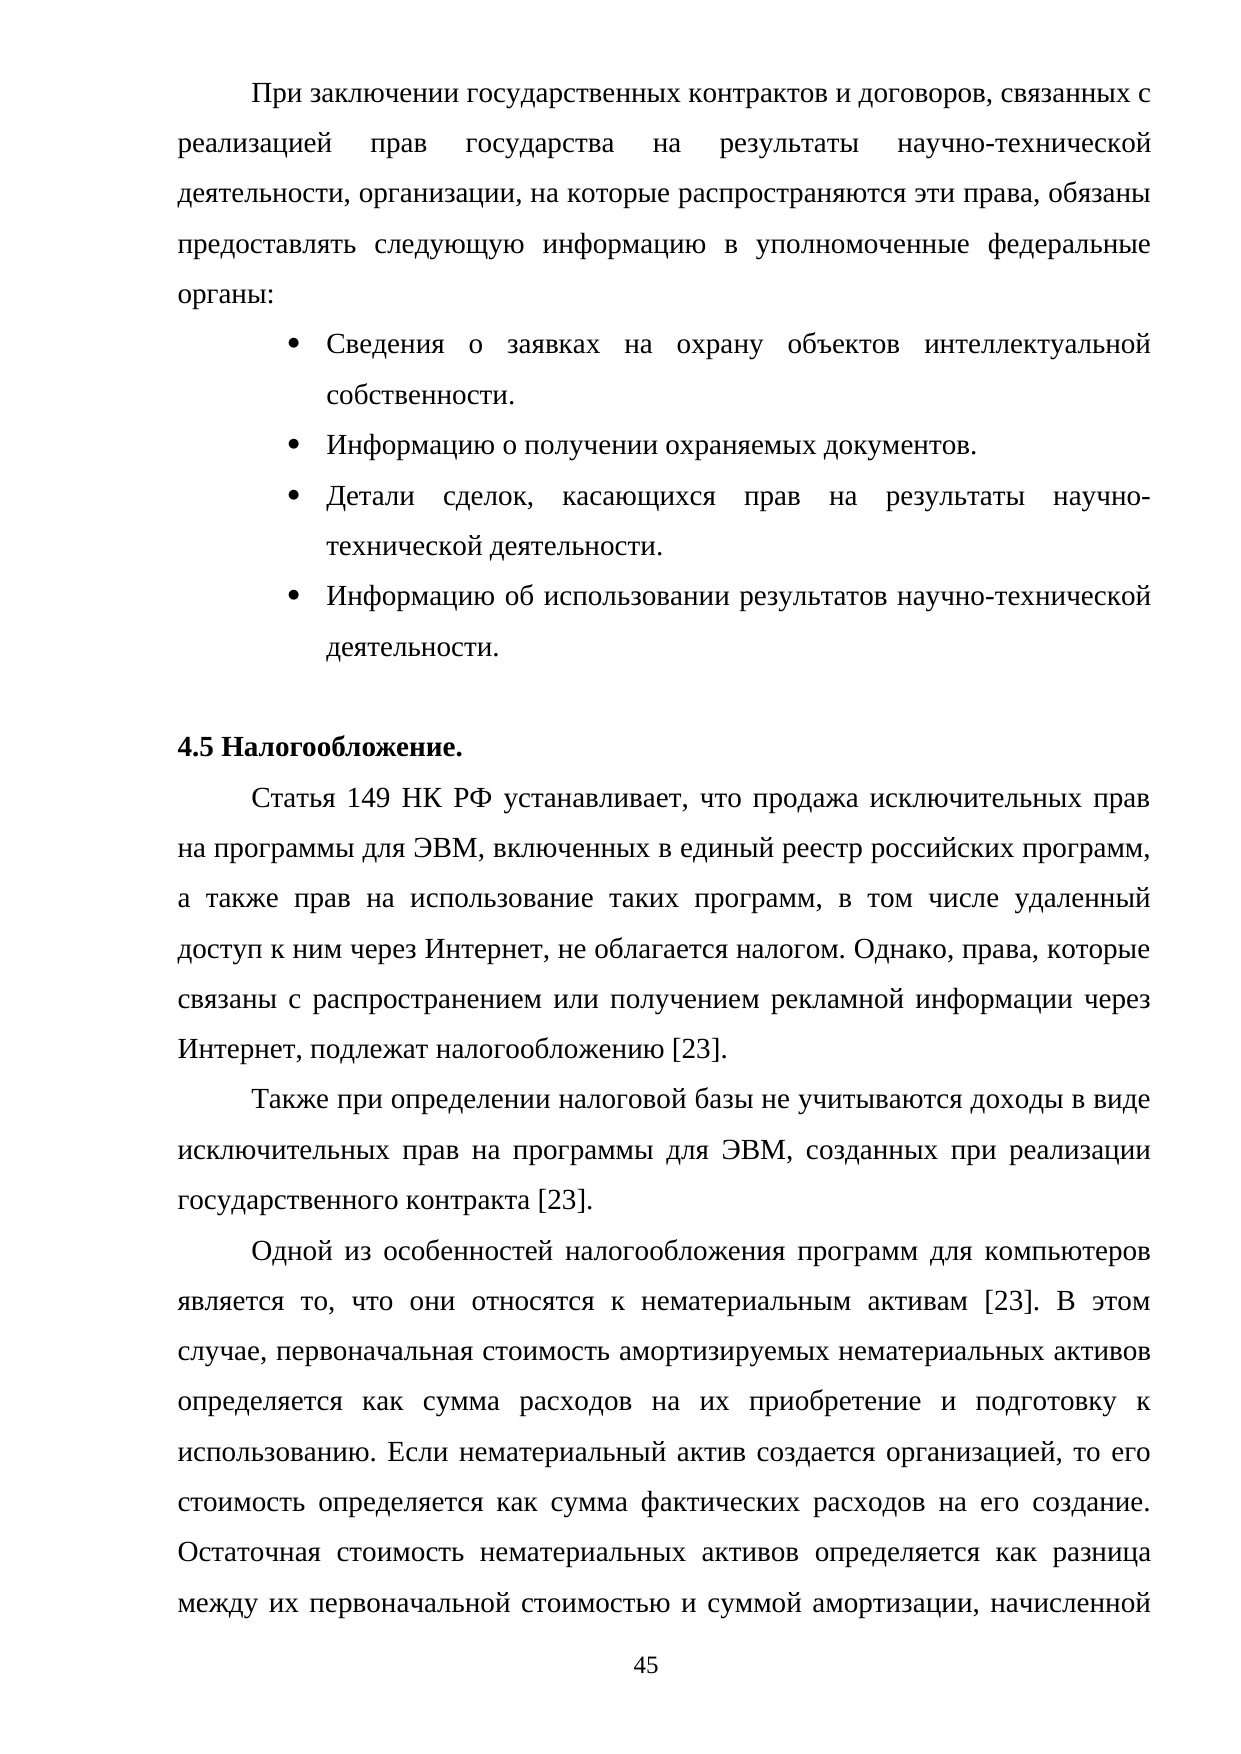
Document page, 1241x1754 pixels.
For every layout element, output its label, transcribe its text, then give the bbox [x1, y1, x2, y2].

list Сведения о заявках на охрану объектов интеллектуальной собственности. [288, 327, 1152, 411]
list Информацию об использовании результатов научно-технической деятельности. [288, 578, 1152, 662]
list Информацию о получении охраняемых документов. [288, 427, 1152, 461]
text Также при определении налоговой базы не учитываются доходы в виде исключительных прав на программы для ЭВМ, созданных при реализации государственного контракта [23]. [177, 1082, 1152, 1216]
list Детали сделок, касающихся прав на результаты научно-технической деятельности. [288, 478, 1152, 562]
text При заключении государственных контрактов и договоров, связанных с реализацией прав государства на результаты научно-технической деятельности, организации, на которые распространяются эти права, обязаны предоставлять следующую информацию в уполномоченные федеральные органы: [177, 75, 1152, 310]
text Одной из особенностей налогообложения программ для компьютеров является то, что они относятся к нематериальным активам [23]. В этом случае, первоначальная стоимость амортизируемых нематериальных активов определяется как сумма расходов на их приобретение и подготовку к использованию. Если нематериальный актив создается организацией, то его стоимость определяется как сумма фактических расходов на его создание. Остаточная стоимость нематериальных активов определяется как разница между их первоначальной стоимостью и суммой амортизации, начисленной [177, 1233, 1152, 1618]
subtitle 4.5 Налогообложение. [177, 729, 1152, 763]
text Статья 149 НК РФ устанавливает, что продажа исключительных прав на программы для ЭВМ, включенных в единый реестр российских программ, а также прав на использование таких программ, в том числе удаленный доступ к ним через Интернет, не облагается налогом. Однако, права, которые связаны с распространением или получением рекламной информации через Интернет, подлежат налогообложению [23]. [177, 780, 1152, 1065]
